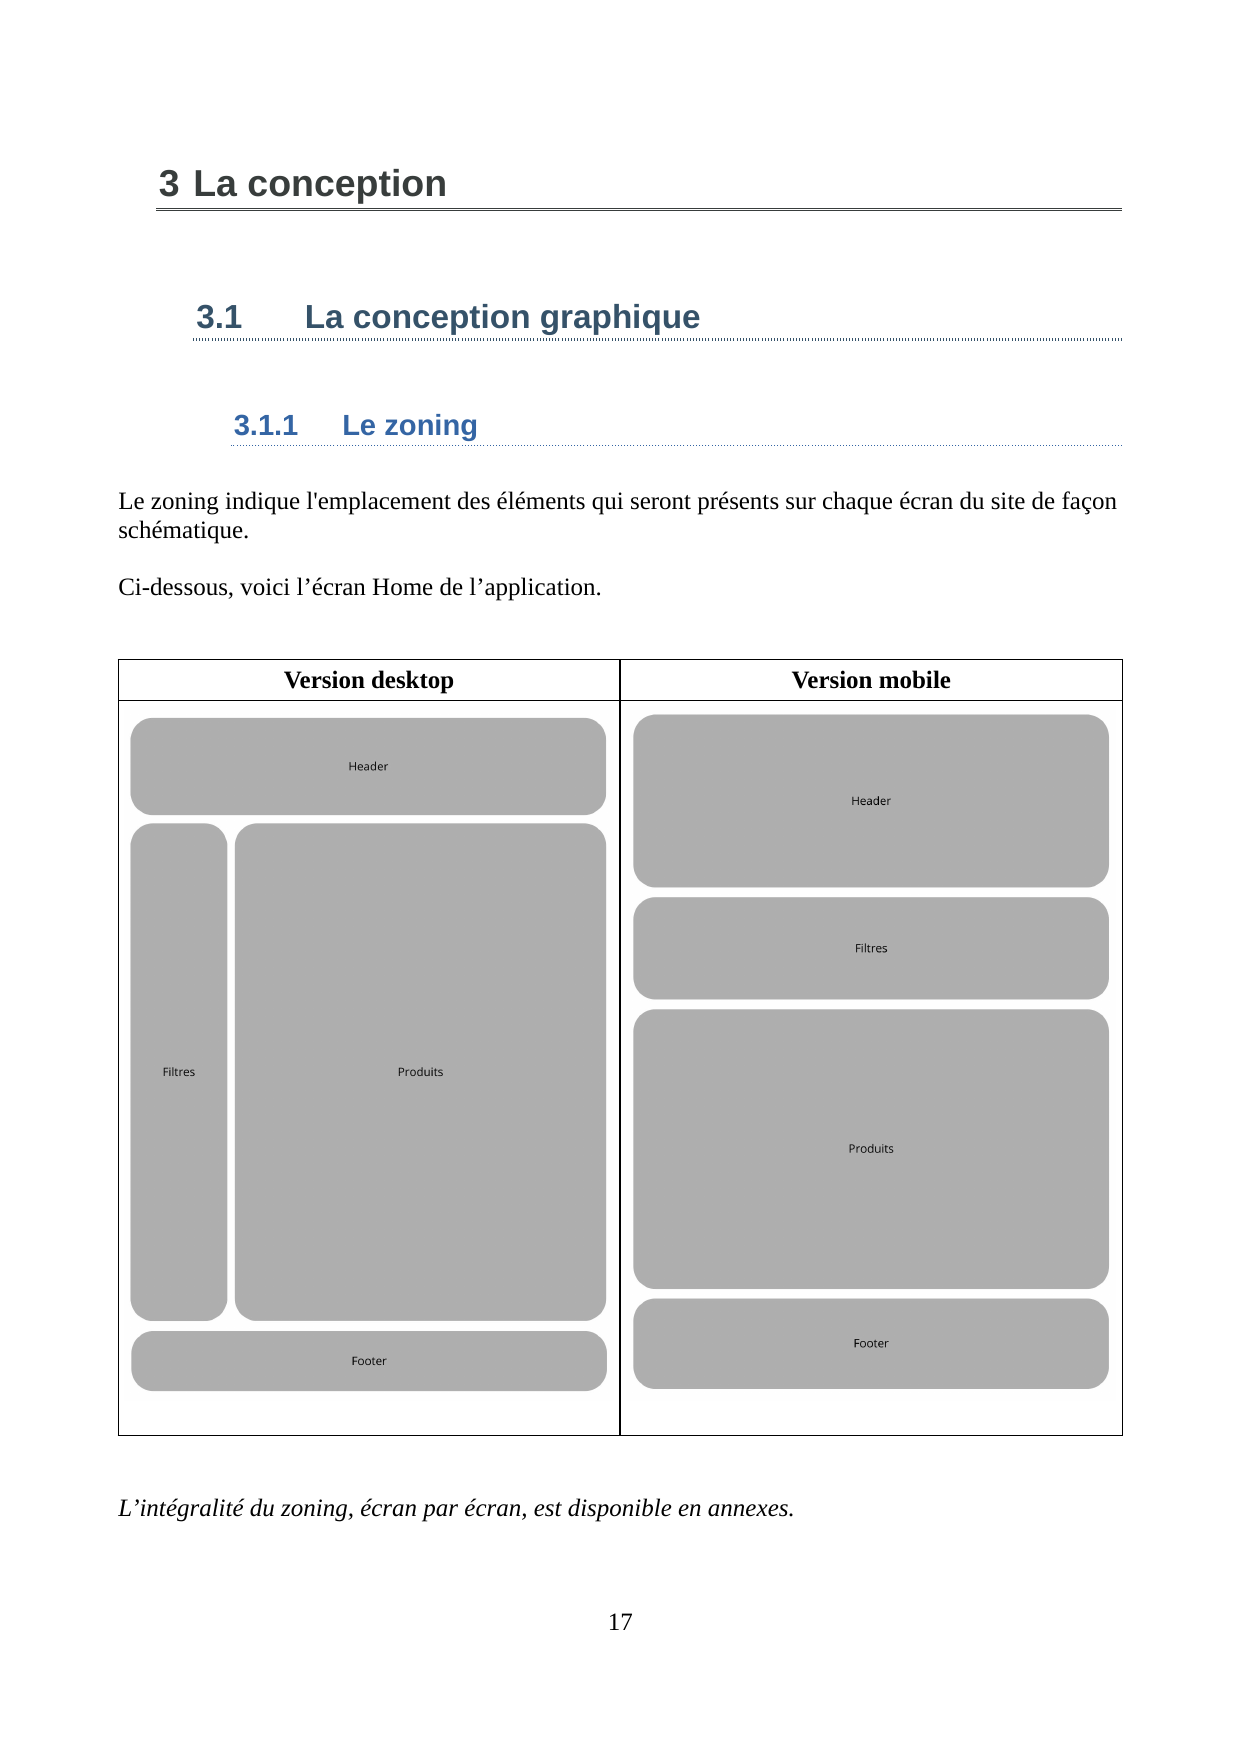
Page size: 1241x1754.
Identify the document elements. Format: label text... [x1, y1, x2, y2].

table_cell [119, 701, 619, 1435]
subtitle La conception [156, 159, 1122, 208]
table_header Version desktop [119, 660, 619, 700]
table_header Version mobile [621, 660, 1122, 700]
text Le zoning indique l'emplacement des éléments qui seront présents sur chaque écran du site de façon schématique. [118, 486, 1122, 544]
table_cell [621, 701, 1122, 1435]
picture [625, 706, 1117, 1401]
subtitle La conception graphique [193, 294, 1122, 341]
text Ci-dessous, voici l’écran Home de l’application. [118, 572, 1122, 601]
subtitle Le zoning [231, 405, 1122, 446]
picture [123, 706, 615, 1401]
text L’intégralité du zoning, écran par écran, est disponible en annexes. [118, 1493, 1122, 1522]
